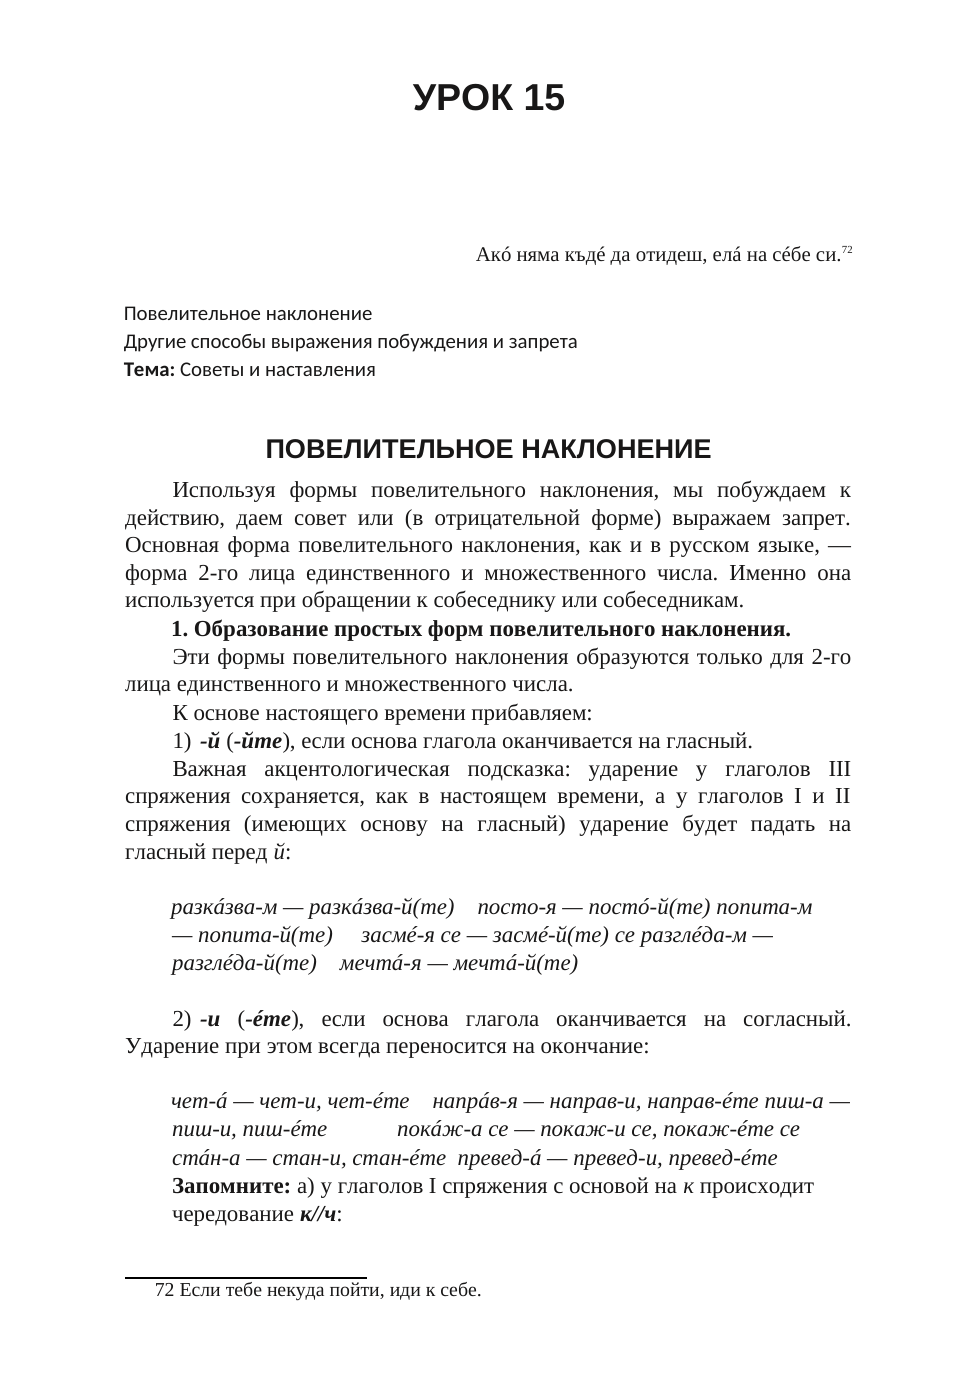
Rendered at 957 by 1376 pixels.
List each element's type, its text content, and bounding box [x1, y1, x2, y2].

text 1. Образование простых форм повелительного наклонения. [171, 615, 853, 641]
text чет-á — чет-и, чет-éте напрáв-я — направ-и, направ-éте пиш-а — пиш-и, пиш-éте покáж-а се — покаж-и се, покаж-éте се стáн-а — стан-и, стан-éте превед-á — превед-и, превед-éте Запомните: а) у глаголов I спряжения с основой на к происходит чередование к//ч: [171, 1087, 856, 1226]
text Акó няма къдé да отидеш, елá на сéбе си. [125, 242, 852, 266]
text Используя формы повелительного наклонения, мы побуждаем к действию, даем совет или (в отрицательной форме) выражаем запрет. Основная форма повелительного наклонения, как и в русском языке, — форма 2-го лица единственного и множественного числа. Именно она используется при обращении к собеседнику или собеседникам. [125, 476, 852, 613]
text разкáзва-м — разкáзва-й(те) посто-я — постó-й(те) попита-м — попита-й(те) засмé-я се — засмé-й(те) се разглéда-м — разглéда-й(те) мечтá-я — мечтá-й(те) [171, 893, 835, 976]
subtitle УРОК 15 [150, 75, 828, 118]
subtitle ПОВЕЛИТЕЛЬНОЕ НАКЛОНЕНИЕ [161, 433, 817, 464]
list -й (-йте), если основа глагола оканчивается на гласный. [125, 727, 852, 753]
text К основе настоящего времени прибавляем: [172, 699, 852, 725]
text Если тебе некуда пойти, иди к себе. [154, 1278, 857, 1301]
text Тема: Советы и наставления [123, 356, 857, 382]
text Другие способы выражения побуждения и запрета [123, 328, 857, 354]
text Эти формы повелительного наклонения образуются только для 2-го лица единственного и множественного числа. [125, 643, 852, 697]
text Повелительное наклонение [123, 301, 857, 326]
list -и (-éте), если основа глагола оканчивается на согласный. Ударение при этом всегда переносится на окончание: [125, 1004, 852, 1058]
text Важная акцентологическая подсказка: ударение у глаголов III спряжения сохраняется, как в настоящем времени, а у глаголов I и II спряжения (имеющих основу на гласный) ударение будет падать на гласный перед й: [125, 755, 852, 864]
